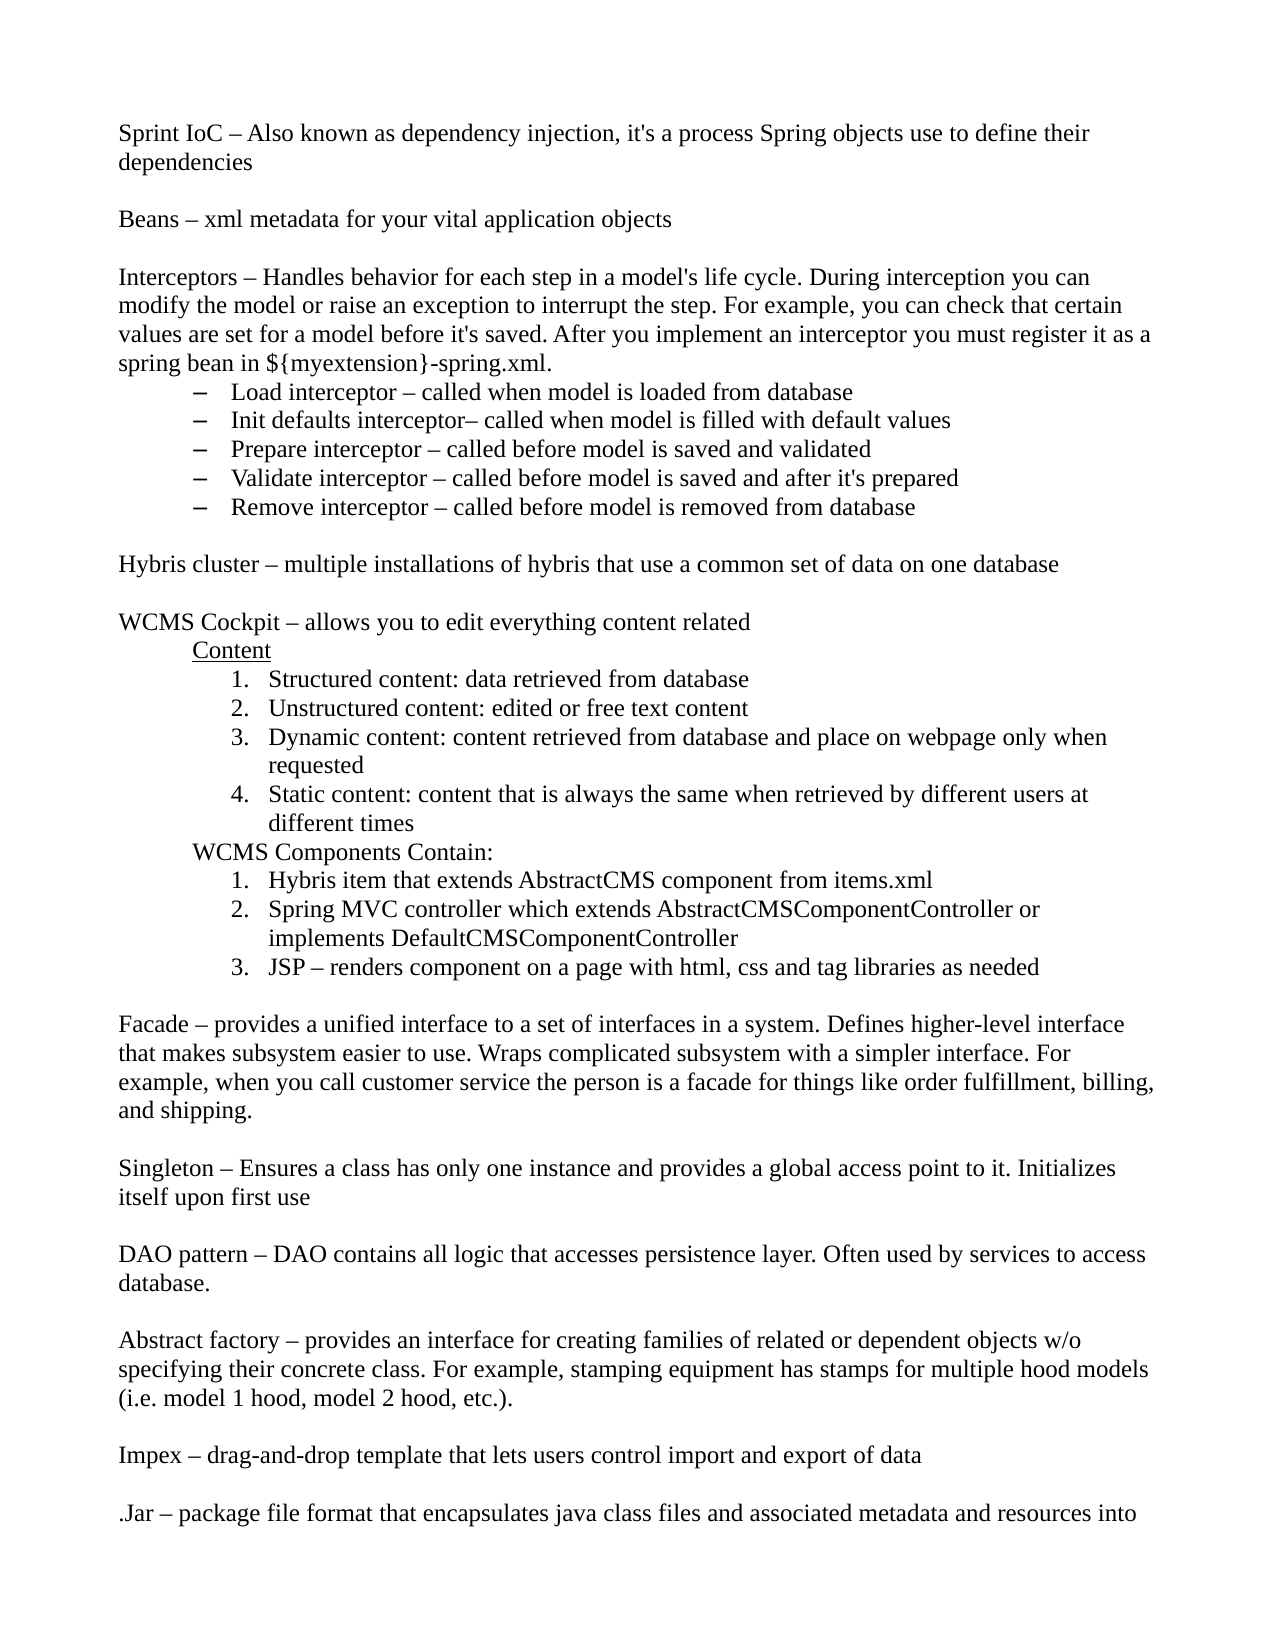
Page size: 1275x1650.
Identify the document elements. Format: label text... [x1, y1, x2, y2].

list Dynamic content: content retrieved from database and place on webpage only when requested [231, 722, 1157, 779]
list JSP – renders component on a page with html, css and tag libraries as needed [231, 952, 1157, 981]
list Init defaults interceptor– called when model is filled with default values [193, 406, 1157, 434]
text .Jar – package file format that encapsulates java class files and associated metadata and resources into [118, 1498, 1157, 1527]
list Load interceptor – called when model is loaded from database [193, 377, 1157, 406]
list Static content: content that is always the same when retrieved by different users at different times [231, 779, 1157, 837]
text Impex – drag-and-drop template that lets users control import and export of data [118, 1441, 1157, 1469]
text Beans – xml metadata for your vital application objects [118, 204, 1157, 233]
list Structured content: data retrieved from database [231, 664, 1157, 693]
text WCMS Components Contain: [118, 837, 1157, 866]
list Remove interceptor – called before model is removed from database [193, 492, 1157, 521]
list Unstructured content: edited or free text content [231, 693, 1157, 722]
text Singleton – Ensures a class has only one instance and provides a global access point to it. Initializes itself upon first use [118, 1153, 1157, 1211]
text Content [118, 636, 1157, 664]
text Interceptors – Handles behavior for each step in a model's life cycle. During interception you can modify the model or raise an exception to interrupt the step. For example, you can check that certain values are set for a model before it's saved. After you implement an interceptor you must register it as a spring bean in ${myextension}-spring.xml. [118, 262, 1157, 377]
text Abstract factory – provides an interface for creating families of related or dependent objects w/o specifying their concrete class. For example, stamping equipment has stamps for multiple hood models (i.e. model 1 hood, model 2 hood, etc.). [118, 1326, 1157, 1412]
text Sprint IoC – Also known as dependency injection, it's a process Spring objects use to define their dependencies [118, 118, 1157, 176]
text DAO pattern – DAO contains all logic that accesses persistence layer. Often used by services to access database. [118, 1239, 1157, 1297]
list Prepare interceptor – called before model is saved and validated [193, 434, 1157, 463]
list Validate interceptor – called before model is saved and after it's prepared [193, 463, 1157, 492]
text Facade – provides a unified interface to a set of interfaces in a system. Defines higher-level interface that makes subsystem easier to use. Wraps complicated subsystem with a simpler interface. For example, when you call customer service the person is a facade for things like order fulfillment, billing, and shipping. [118, 1009, 1157, 1124]
list Spring MVC controller which extends AbstractCMSComponentController or implements DefaultCMSComponentController [231, 894, 1157, 952]
list Hybris item that extends AbstractCMS component from items.xml [231, 866, 1157, 894]
text Hybris cluster – multiple installations of hybris that use a common set of data on one database [118, 549, 1157, 578]
text WCMS Cockpit – allows you to edit everything content related [118, 607, 1157, 636]
